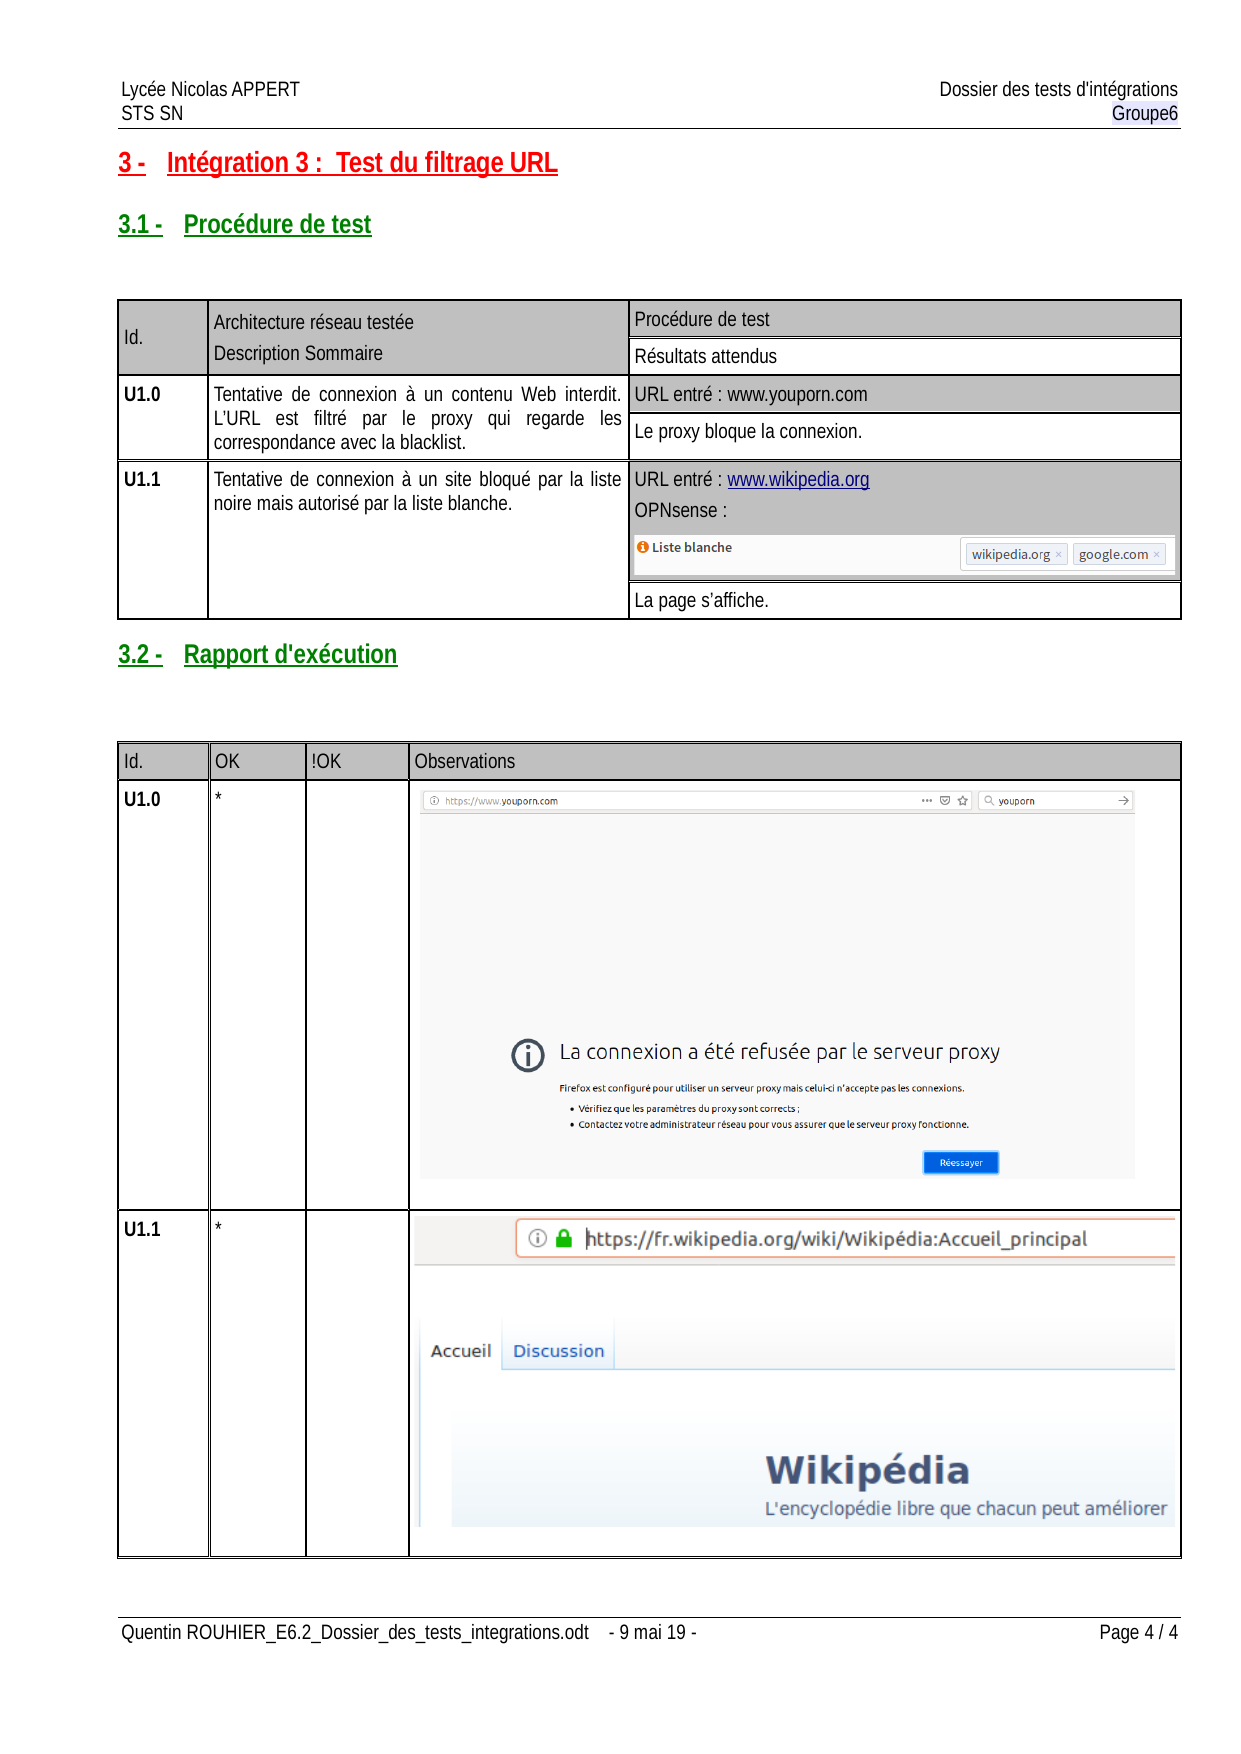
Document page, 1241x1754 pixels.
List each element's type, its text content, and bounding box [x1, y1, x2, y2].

table_cell U1.0 [119, 781, 208, 1209]
table_header URL entré : www.wikipedia.org OPNsense : [630, 462, 1180, 574]
table_cell U1.1 [119, 1211, 208, 1556]
table_cell Le proxy bloque la connexion. [630, 414, 1180, 459]
table_cell [410, 781, 1180, 1209]
subtitle Intégration 3 : Test du filtrage URL [118, 145, 1181, 178]
table_header !OK [307, 744, 408, 779]
picture [420, 790, 1136, 1179]
table_cell [410, 1211, 1180, 1556]
picture [634, 535, 1175, 575]
table_cell U1.1 [119, 462, 207, 618]
table_header URL entré : www.youporn.com [630, 376, 1180, 411]
table_header [630, 575, 1180, 580]
table_cell U1.0 [119, 376, 207, 459]
table_cell La page s’affiche. [630, 583, 1180, 618]
table_header Architecture réseau testée Description Sommaire [209, 301, 628, 374]
table_header OK [211, 744, 305, 779]
table_header Procédure de test [630, 301, 1180, 336]
table_header Observations [410, 744, 1180, 779]
table_header Id. [119, 301, 207, 374]
subtitle Procédure de test [118, 208, 1181, 239]
table_cell Résultats attendus [630, 339, 1180, 374]
table_cell * [211, 781, 305, 1209]
picture [414, 1216, 1175, 1527]
table_cell * [211, 1211, 305, 1556]
table_cell Tentative de connexion à un site bloqué par la liste noire mais autorisé par la liste blanche. [209, 462, 628, 618]
table_cell [307, 1211, 408, 1556]
subtitle Rapport d'exécution [118, 638, 1181, 669]
table_cell Tentative de connexion à un contenu Web interdit. L’URL est filtré par le proxy qui regarde les correspondance avec la blacklist. [209, 376, 628, 459]
table_cell [307, 781, 408, 1209]
table_header Id. [119, 744, 208, 779]
